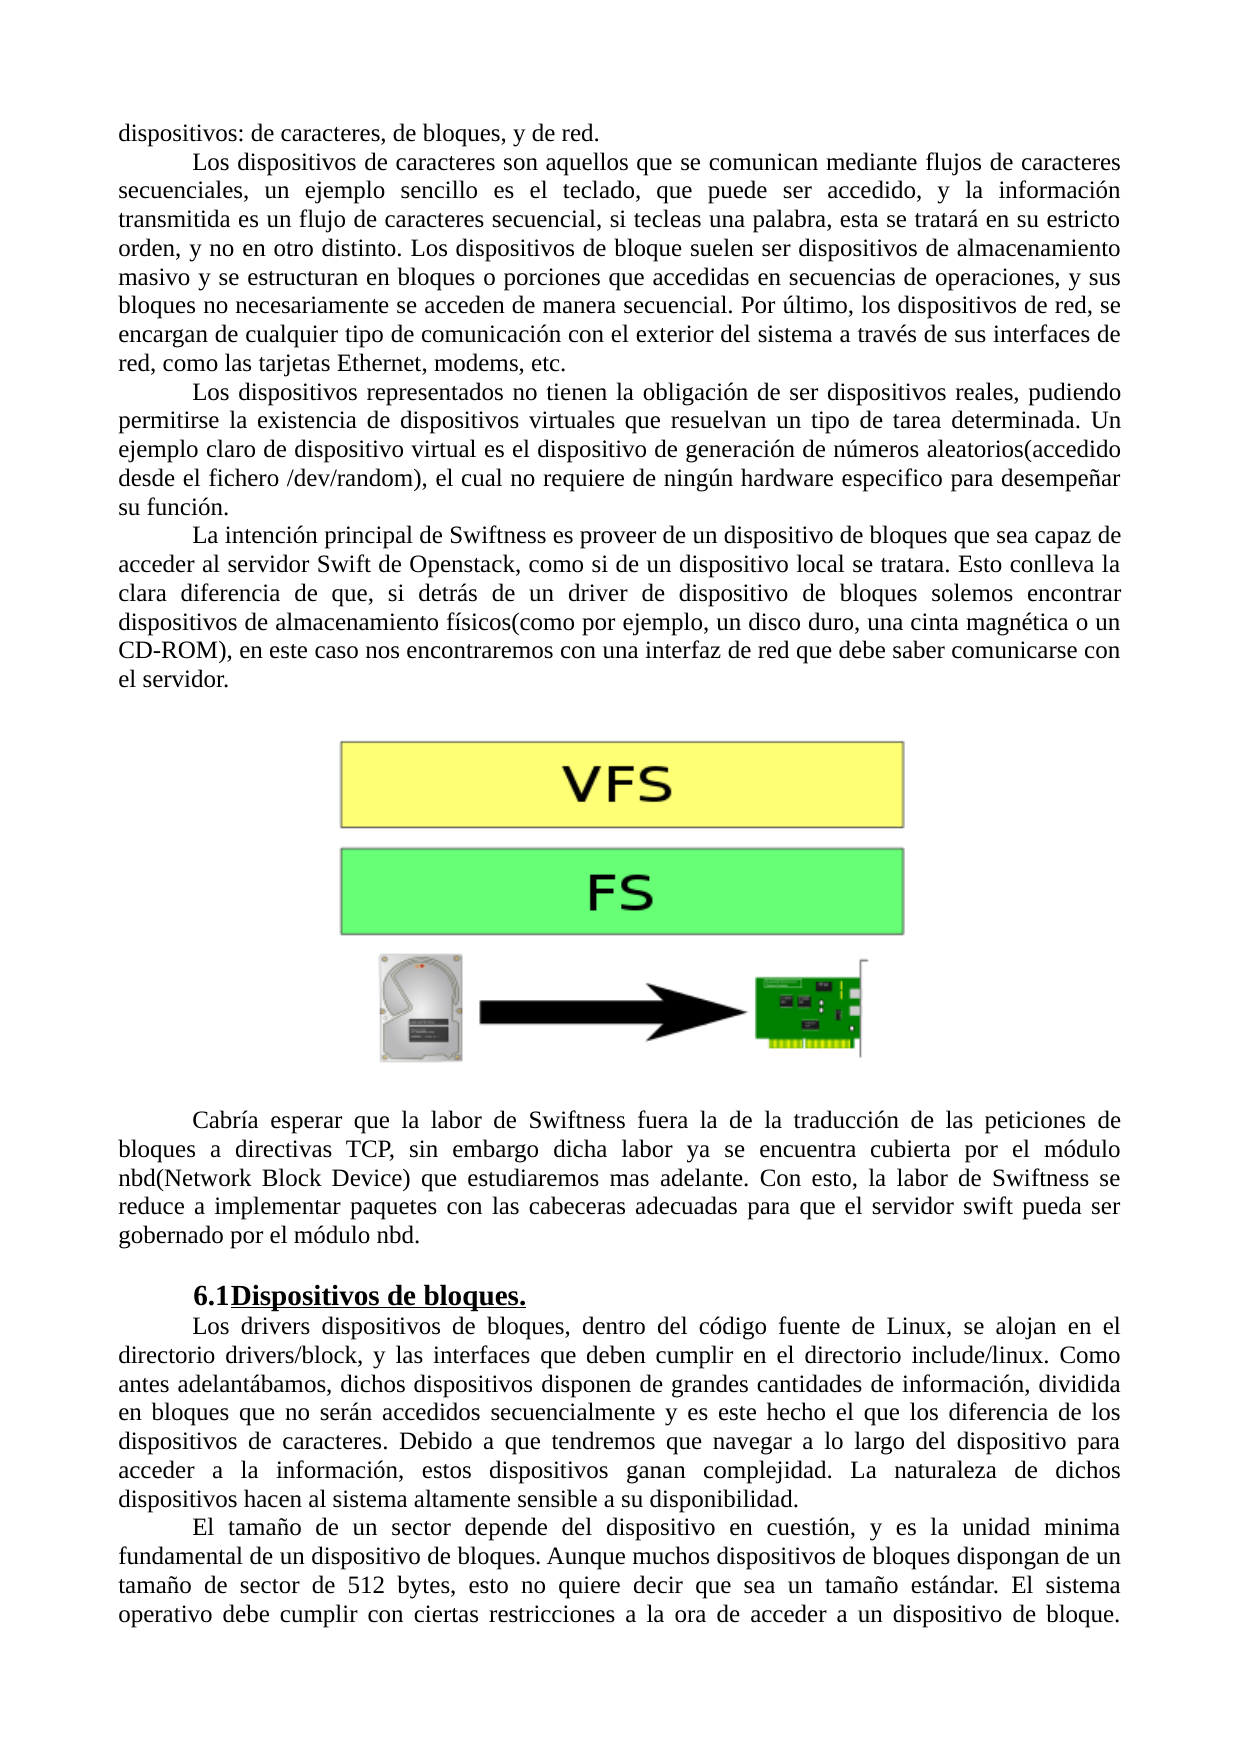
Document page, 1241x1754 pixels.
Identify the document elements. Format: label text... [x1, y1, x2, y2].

text El tamaño de un sector depende del dispositivo en cuestión, y es la unidad minima fundamental de un dispositivo de bloques. Aunque muchos dispositivos de bloques dispongan de un tamaño de sector de 512 bytes, esto no quiere decir que sea un tamaño estándar. El sistema operativo debe cumplir con ciertas restricciones a la ora de acceder a un dispositivo de bloque. [118, 1512, 1122, 1627]
text Los dispositivos de caracteres son aquellos que se comunican mediante flujos de caracteres secuenciales, un ejemplo sencillo es el teclado, que puede ser accedido, y la información transmitida es un flujo de caracteres secuencial, si tecleas una palabra, esta se tratará en su estricto orden, y no en otro distinto. Los dispositivos de bloque suelen ser dispositivos de almacenamiento masivo y se estructuran en bloques o porciones que accedidas en secuencias de operaciones, y sus bloques no necesariamente se acceden de manera secuencial. Por último, los dispositivos de red, se encargan de cualquier tipo de comunicación con el exterior del sistema a través de sus interfaces de red, como las tarjetas Ethernet, modems, etc. [118, 147, 1122, 377]
text Cabría esperar que la labor de Swiftness fuera la de la traducción de las peticiones de bloques a directivas TCP, sin embargo dicha labor ya se encuentra cubierta por el módulo nbd(Network Block Device) que estudiaremos mas adelante. Con esto, la labor de Swiftness se reduce a implementar paquetes con las cabeceras adecuadas para que el servidor swift pueda ser gobernado por el módulo nbd. [118, 1105, 1122, 1249]
text La intención principal de Swiftness es proveer de un dispositivo de bloques que sea capaz de acceder al servidor Swift de Openstack, como si de un dispositivo local se tratara. Esto conlleva la clara diferencia de que, si detrás de un driver de dispositivo de bloques solemos encontrar dispositivos de almacenamiento físicos(como por ejemplo, un disco duro, una cinta magnética o un CD-ROM), en este caso nos encontraremos con una interfaz de red que debe saber comunicarse con el servidor. [118, 521, 1122, 693]
list Dispositivos de bloques. [193, 1278, 1122, 1311]
text Los dispositivos representados no tienen la obligación de ser dispositivos reales, pudiendo permitirse la existencia de dispositivos virtuales que resuelvan un tipo de tarea determinada. Un ejemplo claro de dispositivo virtual es el dispositivo de generación de números aleatorios(accedido desde el fichero /dev/random), el cual no requiere de ningún hardware especifico para desempeñar su función. [118, 377, 1122, 521]
text Los drivers dispositivos de bloques, dentro del código fuente de Linux, se alojan en el directorio drivers/block, y las interfaces que deben cumplir en el directorio include/linux. Como antes adelantábamos, dichos dispositivos disponen de grandes cantidades de información, dividida en bloques que no serán accedidos secuencialmente y es este hecho el que los diferencia de los dispositivos de caracteres. Debido a que tendremos que navegar a lo largo del dispositivo para acceder a la información, estos dispositivos ganan complejidad. La naturaleza de dichos dispositivos hacen al sistema altamente sensible a su disponibilidad. [118, 1311, 1122, 1512]
text dispositivos: de caracteres, de bloques, y de red. [118, 118, 1122, 147]
picture [321, 723, 919, 1075]
